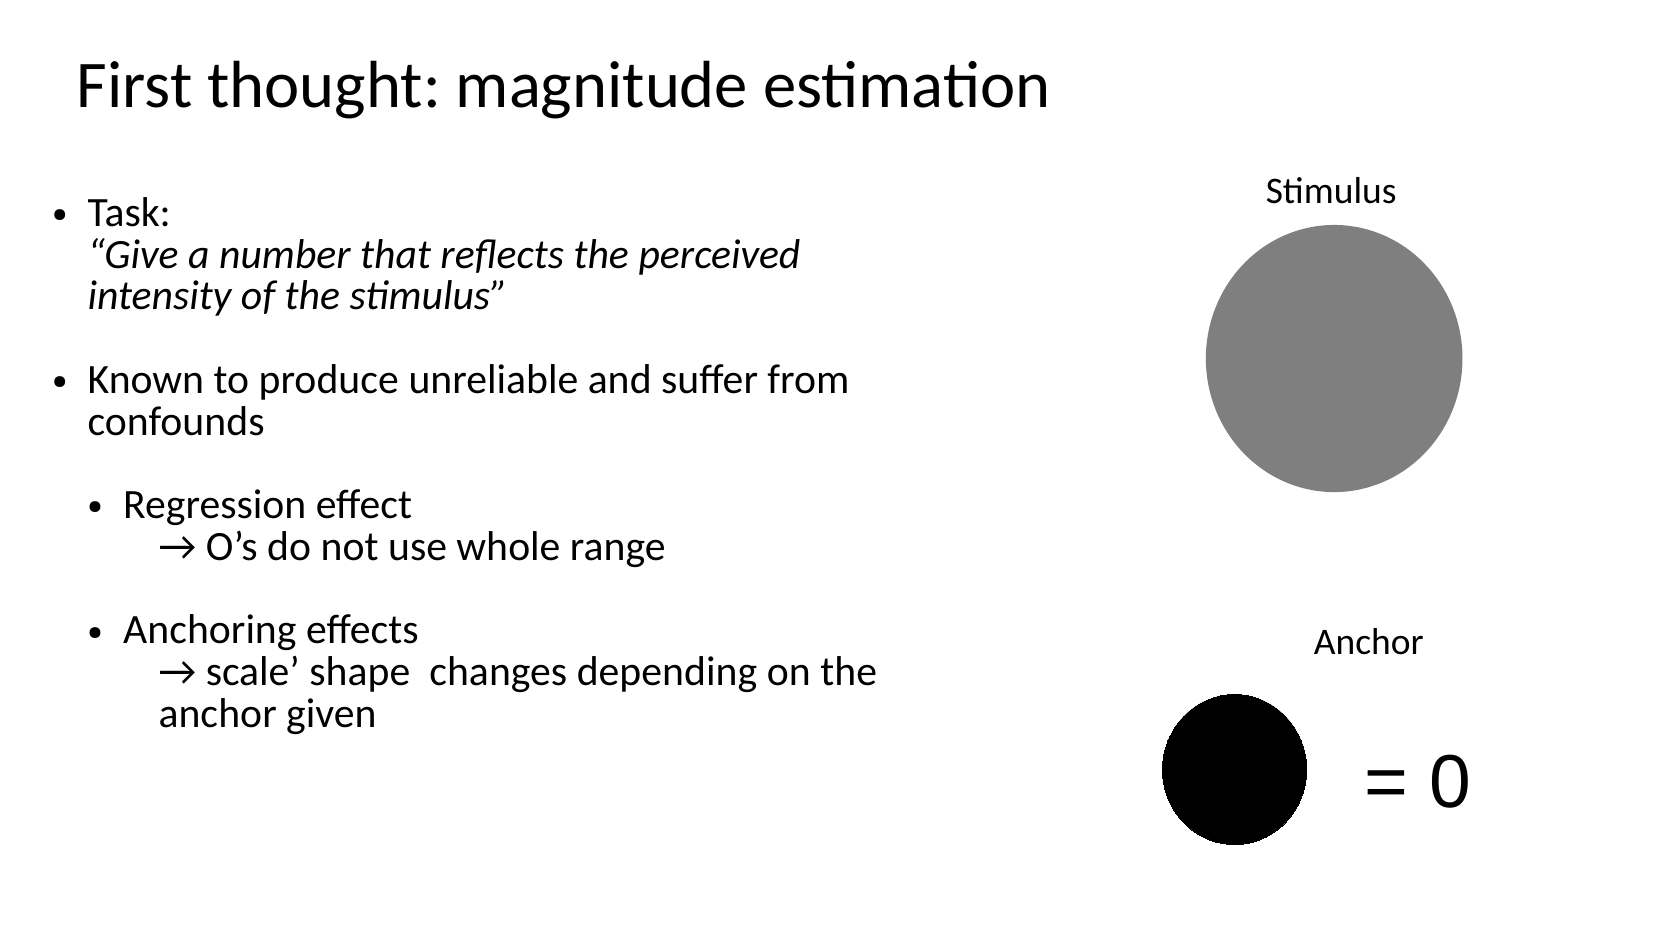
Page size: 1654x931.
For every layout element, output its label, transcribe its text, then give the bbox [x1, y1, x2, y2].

text_box = 0 [1350, 731, 1538, 831]
text_box [1205, 224, 1463, 493]
text_box Stimulus [1200, 167, 1463, 221]
text_box [1162, 694, 1307, 845]
title First thought: magnitude estimation [76, 13, 1565, 169]
text_box Task: “Give a number that reflects the perceived intensity of the stimulus” Known to produce unreliable and suffer from confounds Regression effect → O’s do not use whole range Anchoring effects → scale’ shape changes depending on the anchor given [37, 146, 938, 791]
text_box Anchor [1237, 619, 1501, 673]
